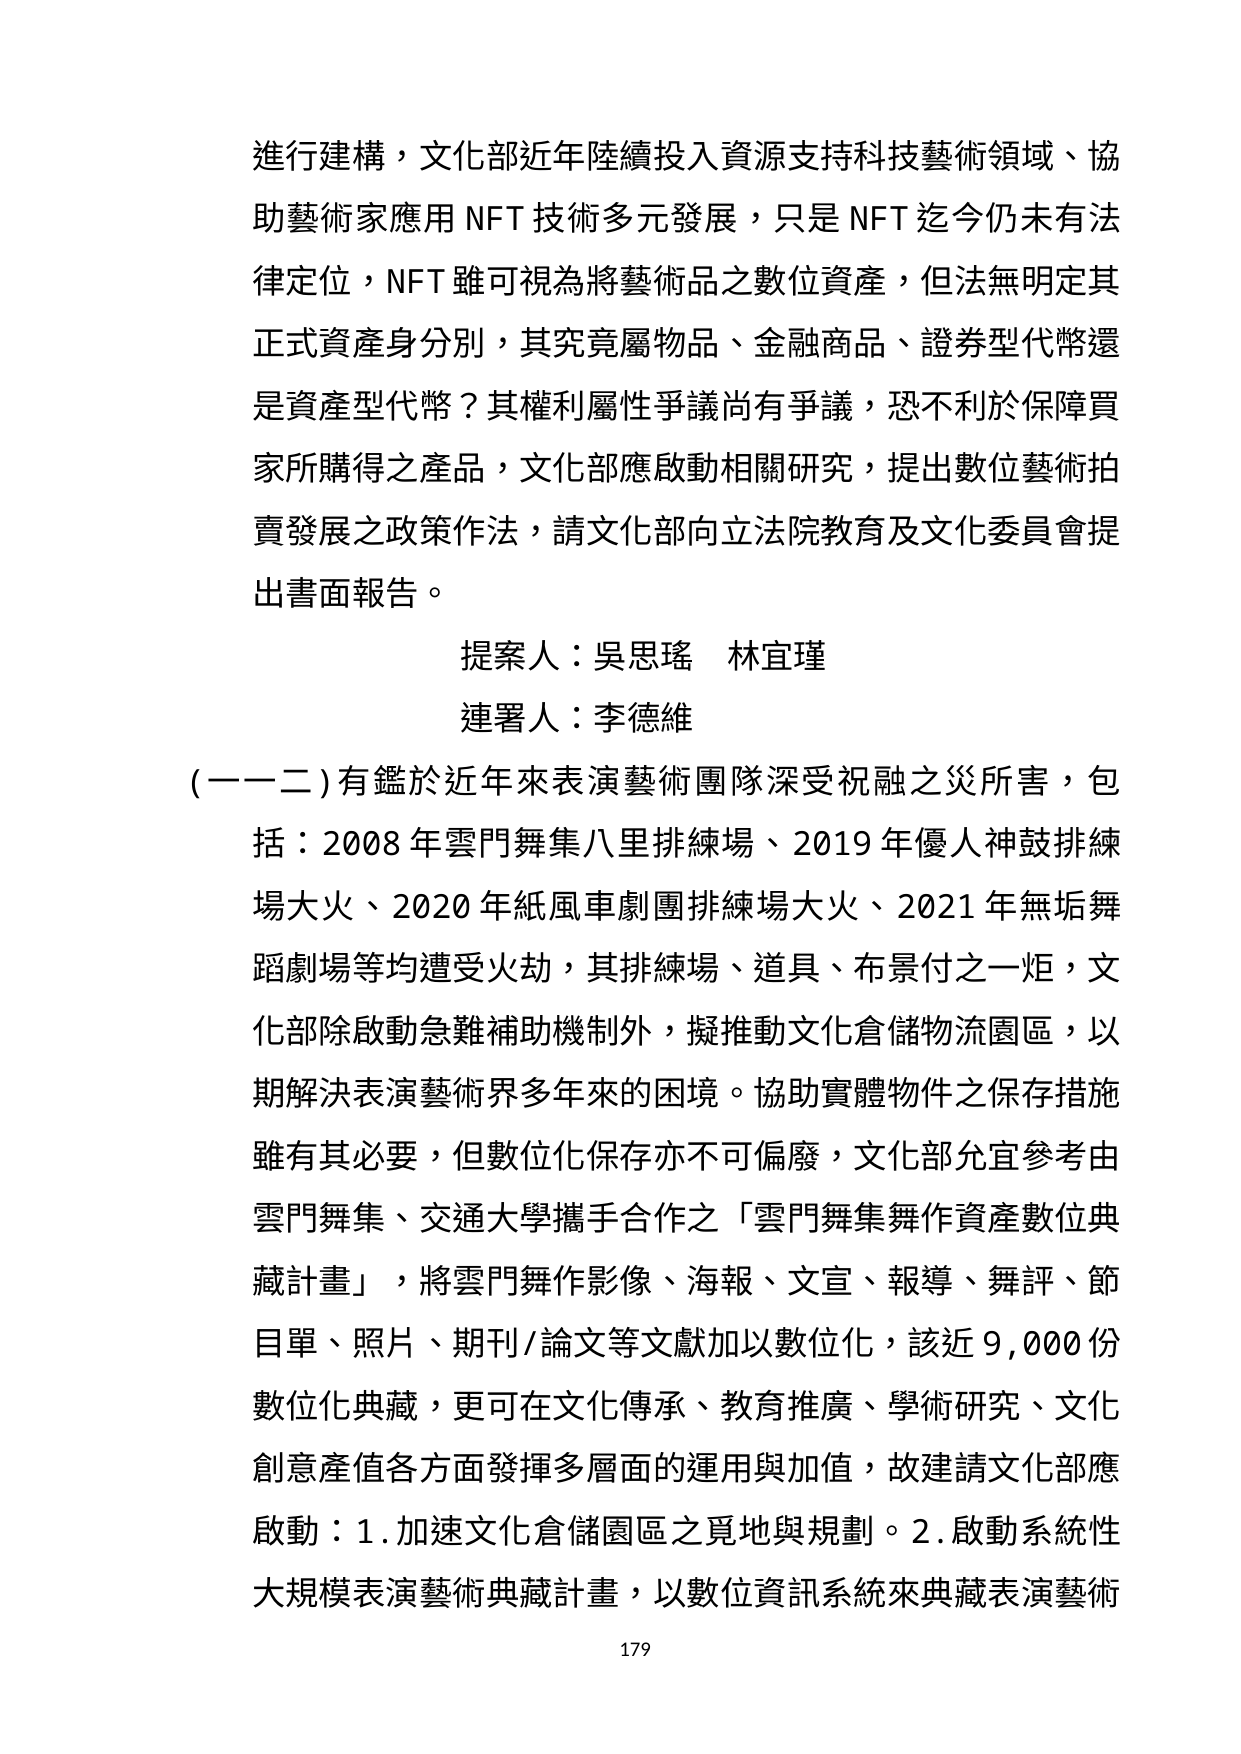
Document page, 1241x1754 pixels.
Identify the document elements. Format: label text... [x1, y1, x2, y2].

text 提案人：吳思瑤 林宜瑾 [460, 612, 1122, 675]
text 連署人：李德維 [460, 675, 1122, 737]
text (一一二)有鑑於近年來表演藝術團隊深受祝融之災所害，包括：2008年雲門舞集八里排練場、2019年優人神鼓排練場大火、2020年紙風車劇團排練場大火、2021年無垢舞蹈劇場等均遭受火劫，其排練場、道具、布景付之一炬，文化部除啟動急難補助機制外，擬推動文化倉儲物流園區，以期解決表演藝術界多年來的困境。協助實體物件之保存措施雖有其必要，但數位化保存亦不可偏廢，文化部允宜參考由雲門舞集、交通大學攜手合作之「雲門舞集舞作資產數位典藏計畫」，將雲門舞作影像、海報、文宣、報導、舞評、節目單、照片、期刊/論文等文獻加以數位化，該近9,000份數位化典藏，更可在文化傳承、教育推廣、學術研究、文化創意產值各方面發揮多層面的運用與加值，故建請文化部應啟動：1.加速文化倉儲園區之覓地與規劃。2.啟動系統性大規模表演藝術典藏計畫，以數位資訊系統來典藏表演藝術 [185, 737, 1122, 1612]
text 進行建構，文化部近年陸續投入資源支持科技藝術領域、協助藝術家應用NFT技術多元發展，只是NFT迄今仍未有法律定位，NFT雖可視為將藝術品之數位資產，但法無明定其正式資產身分別，其究竟屬物品、金融商品、證券型代幣還是資產型代幣？其權利屬性爭議尚有爭議，恐不利於保障買家所購得之產品，文化部應啟動相關研究，提出數位藝術拍賣發展之政策作法，請文化部向立法院教育及文化委員會提出書面報告。 [185, 112, 1122, 612]
